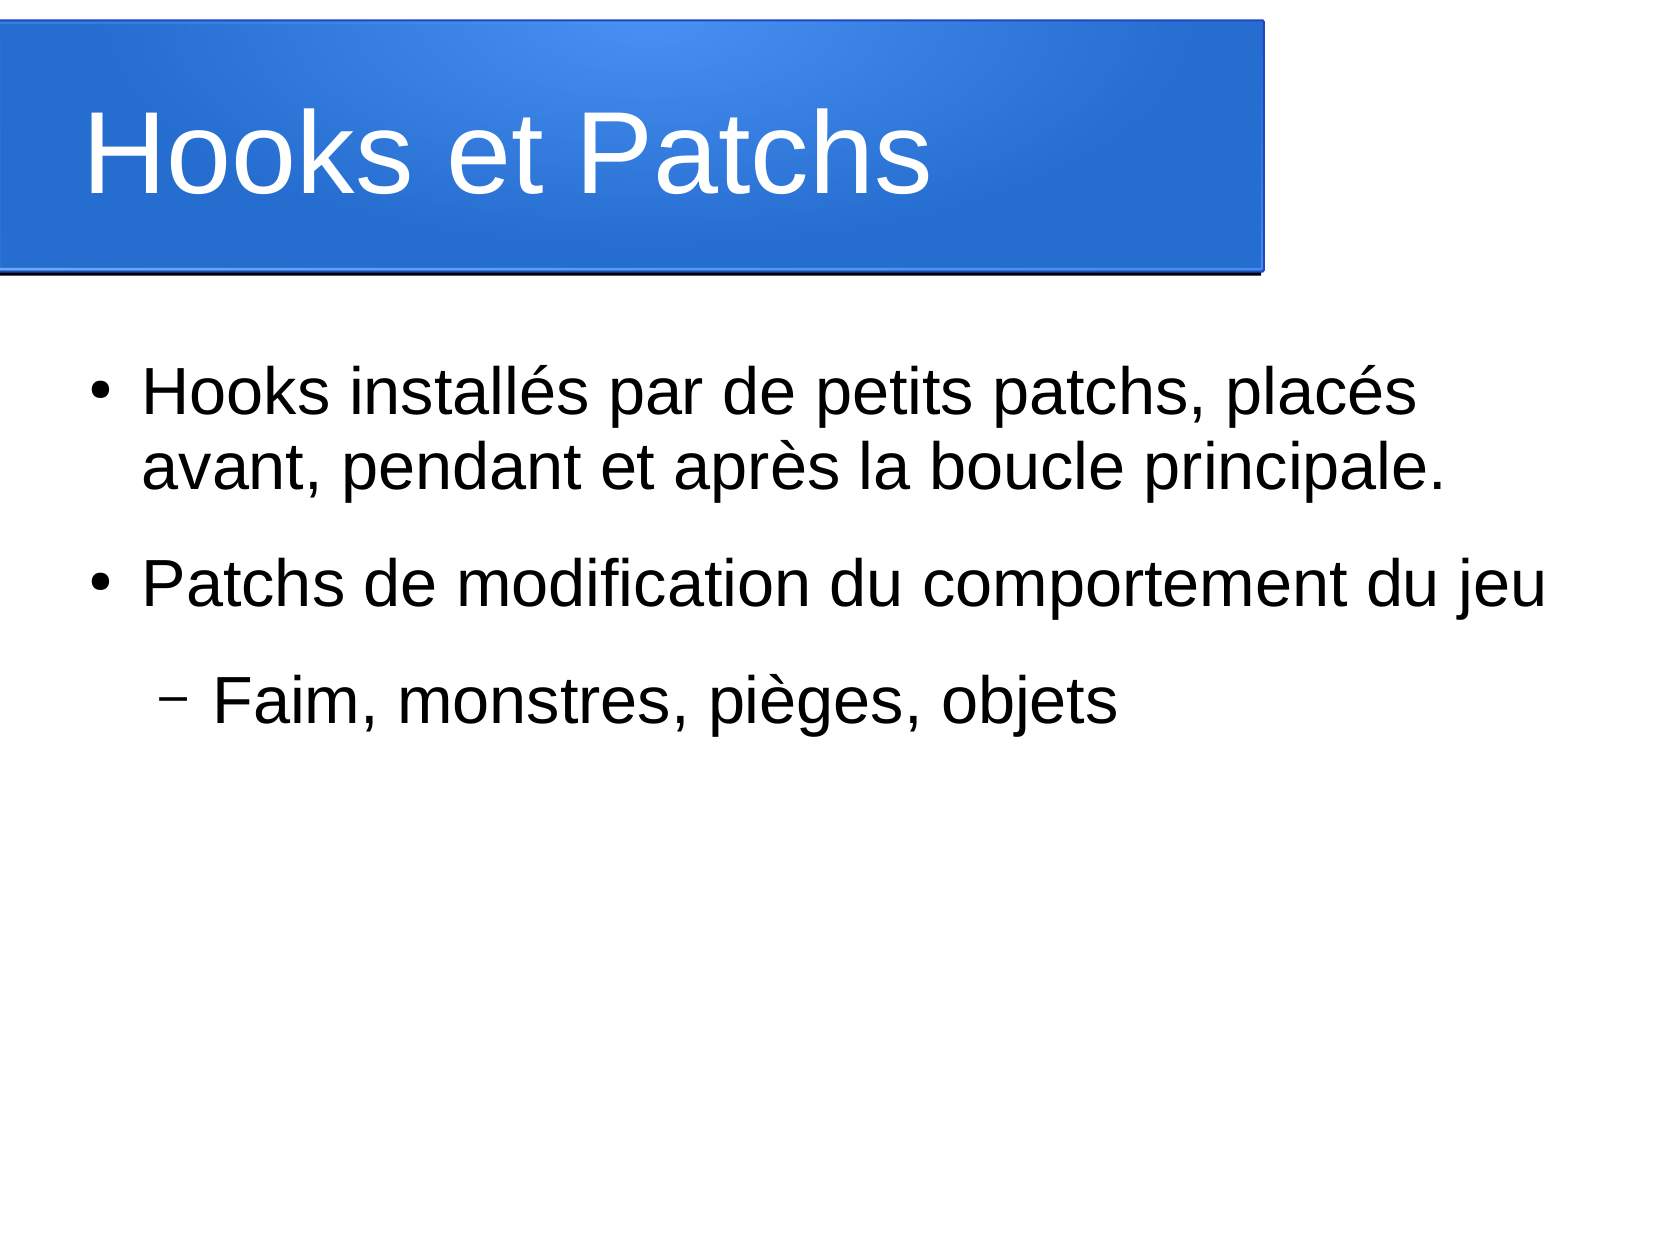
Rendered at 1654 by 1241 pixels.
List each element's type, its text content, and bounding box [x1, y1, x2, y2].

list Hooks installés par de petits patchs, placés avant, pendant et après la boucle principale. Patchs de modification du comportement du jeu Faim, monstres, pièges, objets [70, 354, 1595, 1205]
title Hooks et Patchs [82, 49, 1250, 257]
